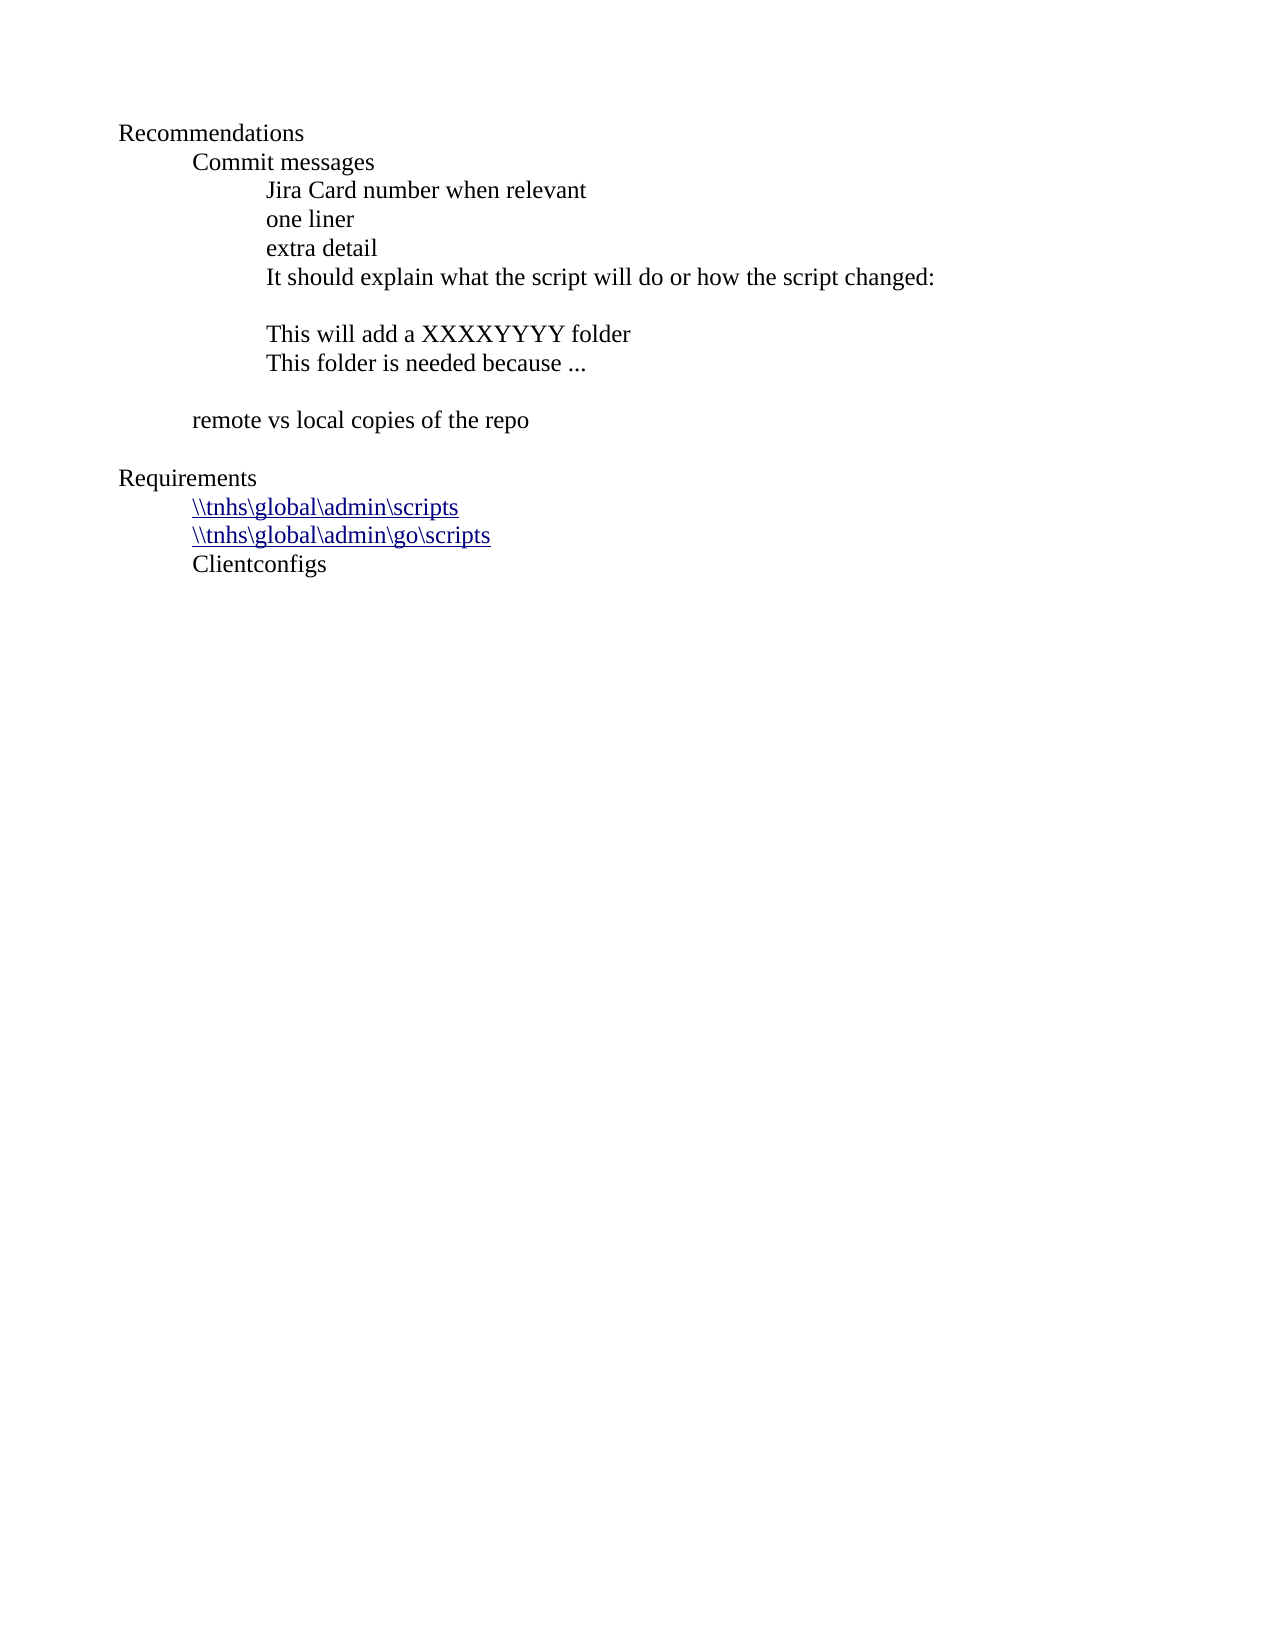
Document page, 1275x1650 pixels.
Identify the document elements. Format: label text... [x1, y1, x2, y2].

text one liner [118, 204, 1157, 233]
text remote vs local copies of the repo [118, 406, 1157, 434]
text It should explain what the script will do or how the script changed: [118, 262, 1157, 291]
text Recommendations [118, 118, 1157, 147]
text Jira Card number when relevant [118, 176, 1157, 204]
text Clientconfigs [118, 549, 1157, 578]
text \\tnhs\global\admin\scripts [118, 492, 1157, 521]
text This folder is needed because ... [118, 348, 1157, 377]
text extra detail [118, 233, 1157, 262]
text Requirements [118, 463, 1157, 492]
text This will add a XXXXYYYY folder [118, 319, 1157, 348]
text \\tnhs\global\admin\go\scripts [118, 521, 1157, 549]
text Commit messages [118, 147, 1157, 176]
